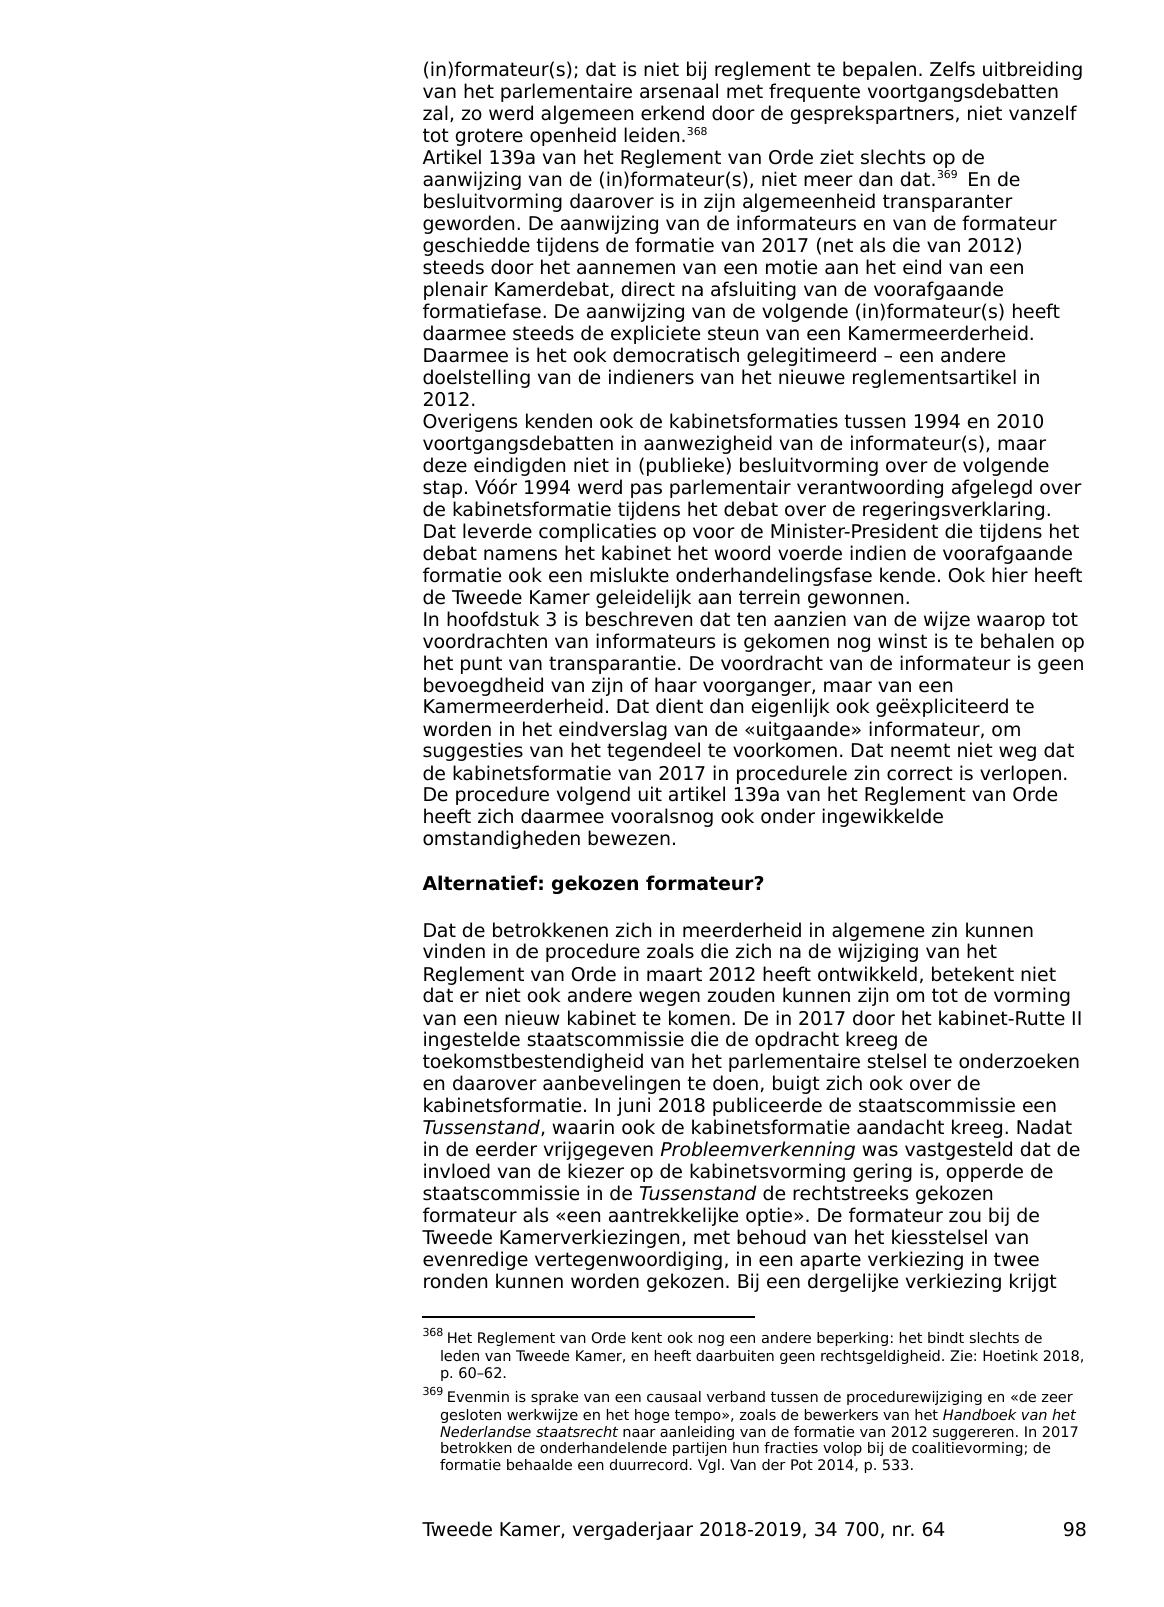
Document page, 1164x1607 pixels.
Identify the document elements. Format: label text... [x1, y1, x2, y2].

text (in)formateur(s); dat is niet bij reglement te bepalen. Zelfs uitbreiding van het parlementaire arsenaal met frequente voortgangsdebatten zal, zo werd algemeen erkend door de gesprekspartners, niet vanzelf tot grotere openheid leiden. [422, 59, 1087, 147]
text In hoofdstuk 3 is beschreven dat ten aanzien van de wijze waarop tot voordrachten van informateurs is gekomen nog winst is te behalen op het punt van transparantie. De voordracht van de informateur is geen bevoegdheid van zijn of haar voorganger, maar van een Kamermeerderheid. Dat dient dan eigenlijk ook geëxpliciteerd te worden in het eindverslag van de «uitgaande» informateur, om suggesties van het tegendeel te voorkomen. Dat neemt niet weg dat de kabinetsformatie van 2017 in procedurele zin correct is verlopen. De procedure volgend uit artikel 139a van het Reglement van Orde heeft zich daarmee vooralsnog ook onder ingewikkelde omstandigheden bewezen. [422, 608, 1087, 850]
text Dat de betrokkenen zich in meerderheid in algemene zin kunnen vinden in de procedure zoals die zich na de wijziging van het Reglement van Orde in maart 2012 heeft ontwikkeld, betekent niet dat er niet ook andere wegen zouden kunnen zijn om tot de vorming van een nieuw kabinet te komen. De in 2017 door het kabinet-Rutte II ingestelde staatscommissie die de opdracht kreeg de toekomstbestendigheid van het parlementaire stelsel te onderzoeken en daarover aanbevelingen te doen, buigt zich ook over de kabinetsformatie. In juni 2018 publiceerde de staatscommissie een Tussenstand, waarin ook de kabinetsformatie aandacht kreeg. Nadat in de eerder vrijgegeven Probleemverkenning was vastgesteld dat de invloed van de kiezer op de kabinetsvorming gering is, opperde de staatscommissie in de Tussenstand de rechtstreeks gekozen formateur als «een aantrekkelijke optie». De formateur zou bij de Tweede Kamerverkiezingen, met behoud van het kiesstelsel van evenredige vertegenwoordiging, in een aparte verkiezing in twee ronden kunnen worden gekozen. Bij een dergelijke verkiezing krijgt [422, 919, 1087, 1293]
text Het Reglement van Orde kent ook nog een andere beperking: het bindt slechts de leden van Tweede Kamer, en heeft daarbuiten geen rechtsgeldigheid. Zie: Hoetink 2018, p. 60–62. [422, 1326, 1087, 1382]
text Overigens kenden ook de kabinetsformaties tussen 1994 en 2010 voortgangsdebatten in aanwezigheid van de informateur(s), maar deze eindigden niet in (publieke) besluitvorming over de volgende stap. Vóór 1994 werd pas parlementair verantwoording afgelegd over de kabinetsformatie tijdens het debat over de regeringsverklaring. Dat leverde complicaties op voor de Minister-President die tijdens het debat namens het kabinet het woord voerde indien de voorafgaande formatie ook een mislukte onderhandelingsfase kende. Ook hier heeft de Tweede Kamer geleidelijk aan terrein gewonnen. [422, 411, 1087, 608]
subtitle Alternatief: gekozen formateur? [422, 872, 1087, 894]
text Artikel 139a van het Reglement van Orde ziet slechts op de aanwijzing van de (in)formateur(s), niet meer dan dat. En de besluitvorming daarover is in zijn algemeenheid transparanter geworden. De aanwijzing van de informateurs en van de formateur geschiedde tijdens de formatie van 2017 (net als die van 2012) steeds door het aannemen van een motie aan het eind van een plenair Kamerdebat, direct na afsluiting van de voorafgaande formatiefase. De aanwijzing van de volgende (in)formateur(s) heeft daarmee steeds de expliciete steun van een Kamermeerderheid. Daarmee is het ook democratisch gelegitimeerd – een andere doelstelling van de indieners van het nieuwe reglementsartikel in 2012. [422, 147, 1087, 411]
text Evenmin is sprake van een causaal verband tussen de procedurewijziging en «de zeer gesloten werkwijze en het hoge tempo», zoals de bewerkers van het Handboek van het Nederlandse staatsrecht naar aanleiding van de formatie van 2012 suggereren. In 2017 betrokken de onderhandelende partijen hun fracties volop bij de coalitievorming; de formatie behaalde een duurrecord. Vgl. Van der Pot 2014, p. 533. [422, 1385, 1087, 1474]
